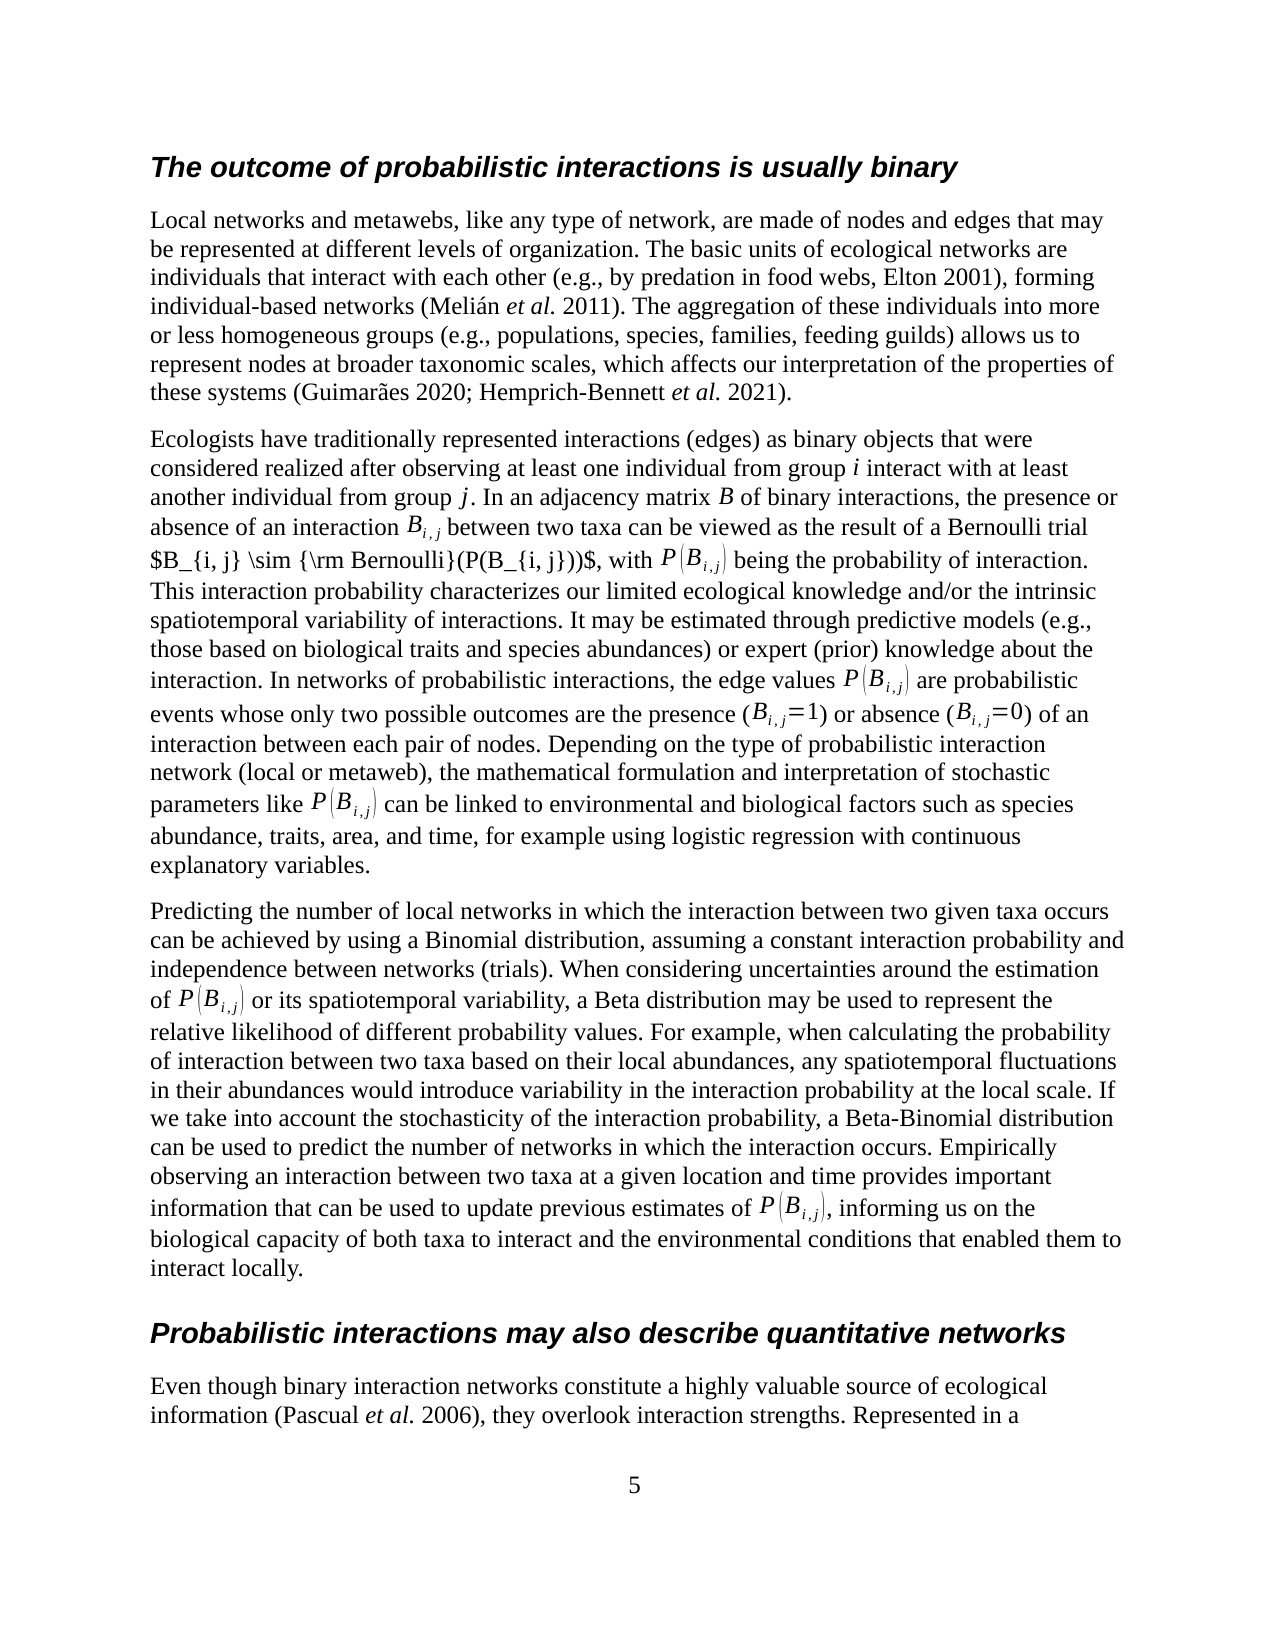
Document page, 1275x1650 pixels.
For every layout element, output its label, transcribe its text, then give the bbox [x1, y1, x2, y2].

text Local networks and metawebs, like any type of network, are made of nodes and edges that may be represented at different levels of organization. The basic units of ecological networks are individuals that interact with each other (e.g., by predation in food webs, Elton 2001), forming individual-based networks (Melián et al. 2011). The aggregation of these individuals into more or less homogeneous groups (e.g., populations, species, families, feeding guilds) allows us to represent nodes at broader taxonomic scales, which affects our interpretation of the properties of these systems (Guimarães 2020; Hemprich-Bennett et al. 2021). [150, 205, 1125, 406]
subtitle Probabilistic interactions may also describe quantitative networks [150, 1316, 1125, 1349]
text Even though binary interaction networks constitute a highly valuable source of ecological information (Pascual et al. 2006), they overlook interaction strengths. Represented in a [150, 1371, 1125, 1428]
subtitle The outcome of probabilistic interactions is usually binary [150, 150, 1125, 183]
text Predicting the number of local networks in which the interaction between two given taxa occurs can be achieved by using a Binomial distribution, assuming a constant interaction probability and independence between networks (trials). When considering uncertainties around the estimation of or its spatiotemporal variability, a Beta distribution may be used to represent the relative likelihood of different probability values. For example, when calculating the probability of interaction between two taxa based on their local abundances, any spatiotemporal fluctuations in their abundances would introduce variability in the interaction probability at the local scale. If we take into account the stochasticity of the interaction probability, a Beta-Binomial distribution can be used to predict the number of networks in which the interaction occurs. Empirically observing an interaction between two taxa at a given location and time provides important information that can be used to update previous estimates of , informing us on the biological capacity of both taxa to interact and the environmental conditions that enabled them to interact locally. [150, 896, 1125, 1282]
text Ecologists have traditionally represented interactions (edges) as binary objects that were considered realized after observing at least one individual from group interact with at least another individual from group . In an adjacency matrix of binary interactions, the presence or absence of an interaction between two taxa can be viewed as the result of a Bernoulli trial $B_{i, j} \sim {\rm Bernoulli}(P(B_{i, j}))$, with being the probability of interaction. This interaction probability characterizes our limited ecological knowledge and/or the intrinsic spatiotemporal variability of interactions. It may be estimated through predictive models (e.g., those based on biological traits and species abundances) or expert (prior) knowledge about the interaction. In networks of probabilistic interactions, the edge values are probabilistic events whose only two possible outcomes are the presence () or absence () of an interaction between each pair of nodes. Depending on the type of probabilistic interaction network (local or metaweb), the mathematical formulation and interpretation of stochastic parameters like can be linked to environmental and biological factors such as species abundance, traits, area, and time, for example using logistic regression with continuous explanatory variables. [150, 424, 1125, 878]
